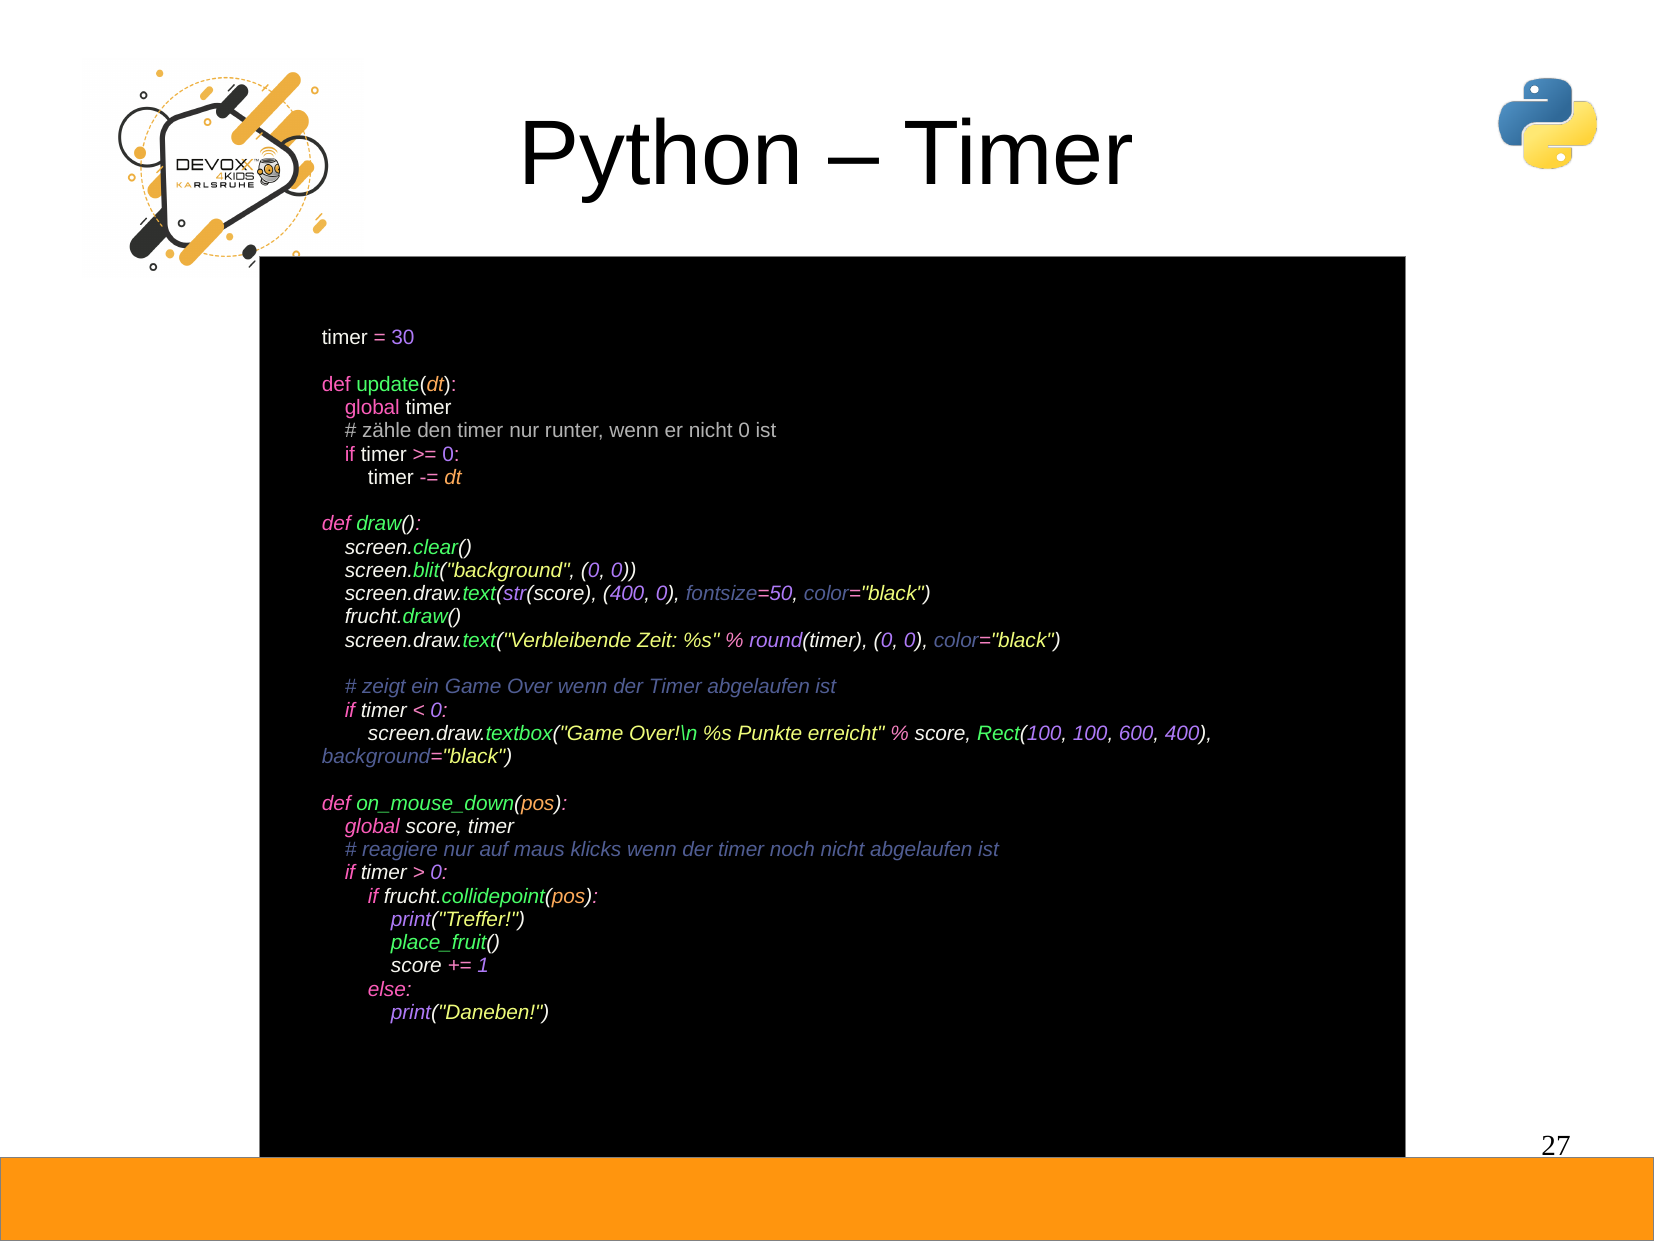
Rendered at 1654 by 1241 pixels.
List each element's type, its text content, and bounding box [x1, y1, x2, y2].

text_box timer = 30 def update(dt): global timer # zähle den timer nur runter, wenn er nicht 0 ist if timer >= 0: timer -= dt def draw(): screen.clear() screen.blit("background", (0, 0)) screen.draw.text(str(score), (400, 0), fontsize=50, color="black") frucht.draw() screen.draw.text("Verbleibende Zeit: %s" % round(timer), (0, 0), color="black") # zeigt ein Game Over wenn der Timer abgelaufen ist if timer < 0: screen.draw.textbox("Game Over!\n %s Punkte erreicht" % score, Rect(100, 100, 600, 400), background="black") def on_mouse_down(pos): global score, timer # reagiere nur auf maus klicks wenn der timer noch nicht abgelaufen ist if timer > 0: if frucht.collidepoint(pos): print("Treffer!") place_fruit() score += 1 else: print("Daneben!") [307, 295, 1359, 1219]
text_box [0, 256, 1654, 1241]
picture [1476, 58, 1619, 189]
picture [82, 58, 364, 278]
title Python – Timer [82, 49, 1571, 257]
